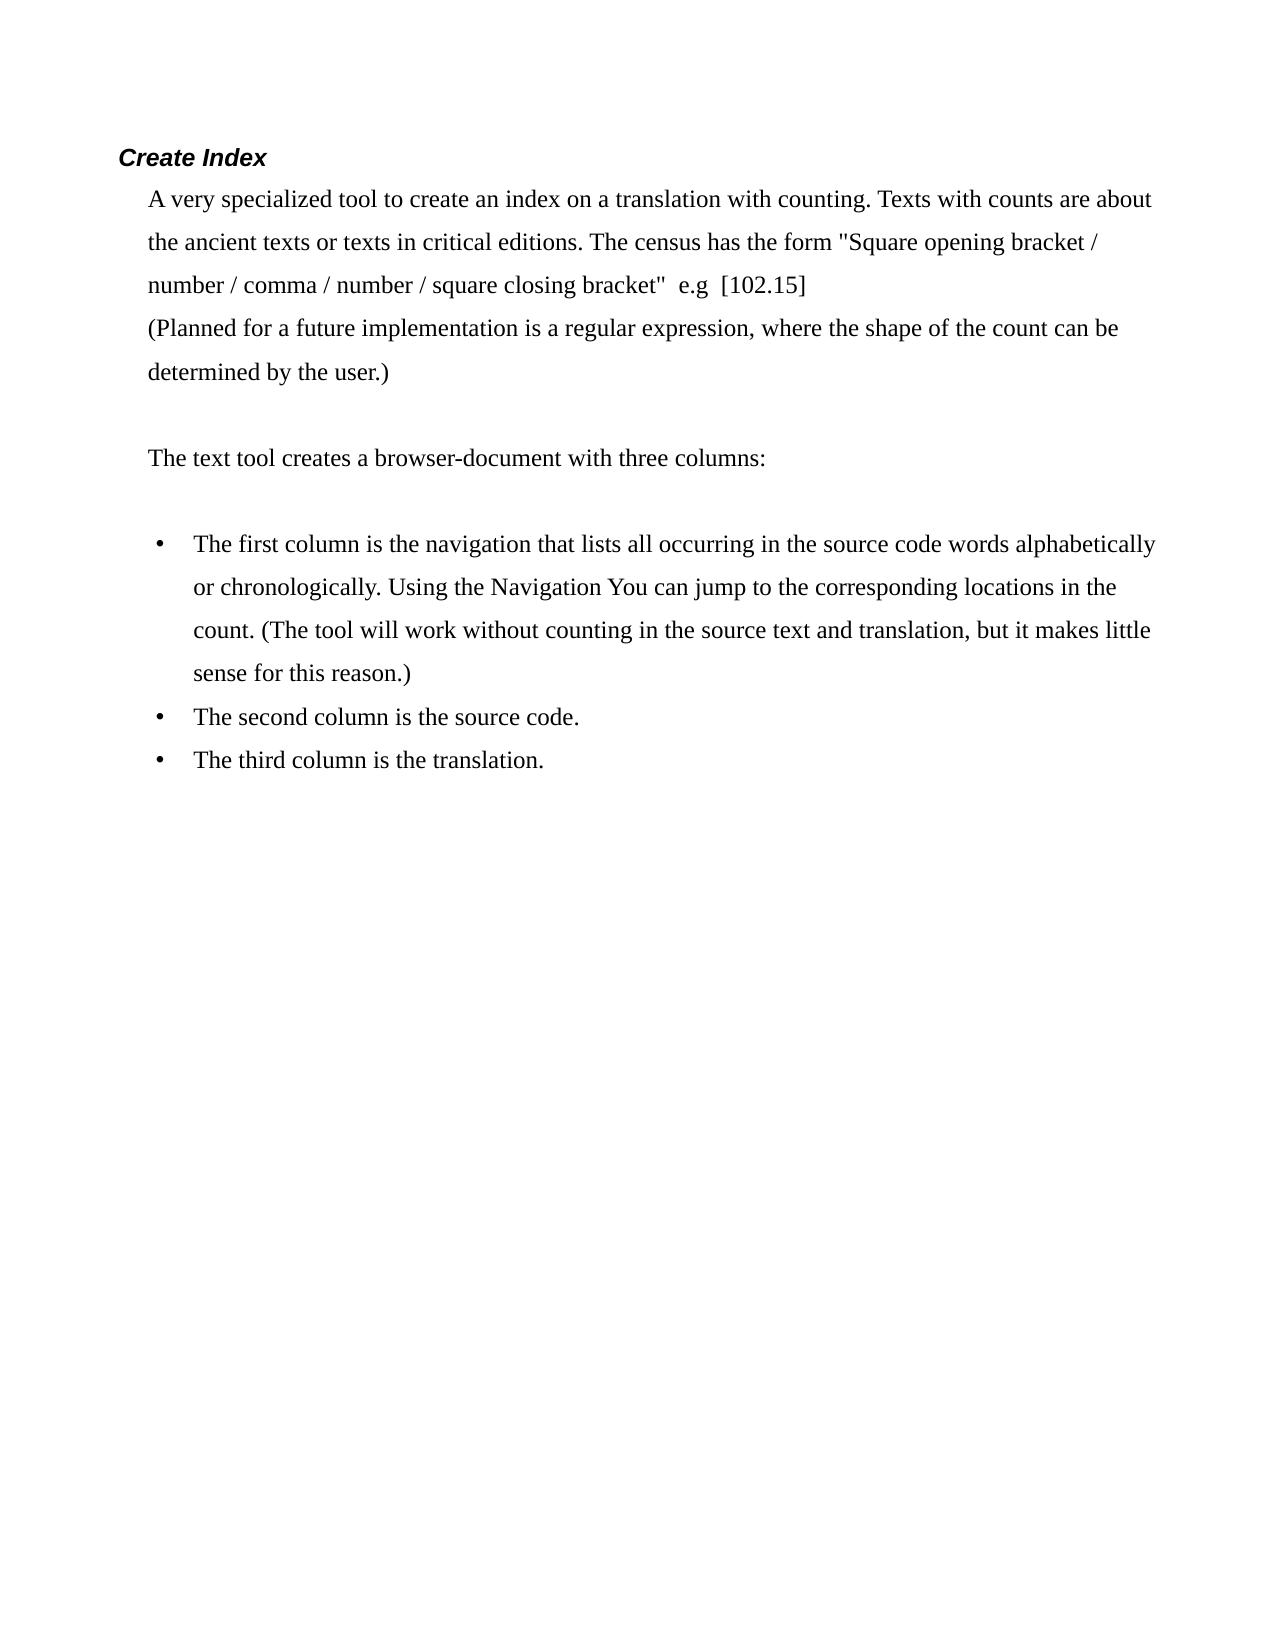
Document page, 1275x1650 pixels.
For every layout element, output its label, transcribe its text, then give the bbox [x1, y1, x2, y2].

list The third column is the translation. [156, 745, 1157, 773]
text A very specialized tool to create an index on a translation with counting. Texts with counts are about the ancient texts or texts in critical editions. The census has the form "Square opening bracket / number / comma / number / square closing bracket" e.g [102.15] (Planned for a future implementation is a regular expression, where the shape of the count can be determined by the user.) The text tool creates a browser-document with three columns: [148, 184, 1157, 515]
list The first column is the navigation that lists all occurring in the source code words alphabetically or chronologically. Using the Navigation You can jump to the corresponding locations in the count. (The tool will work without counting in the source text and translation, but it makes little sense for this reason.) [156, 529, 1157, 687]
list The second column is the source code. [156, 702, 1157, 730]
subtitle Create Index [118, 143, 1157, 172]
